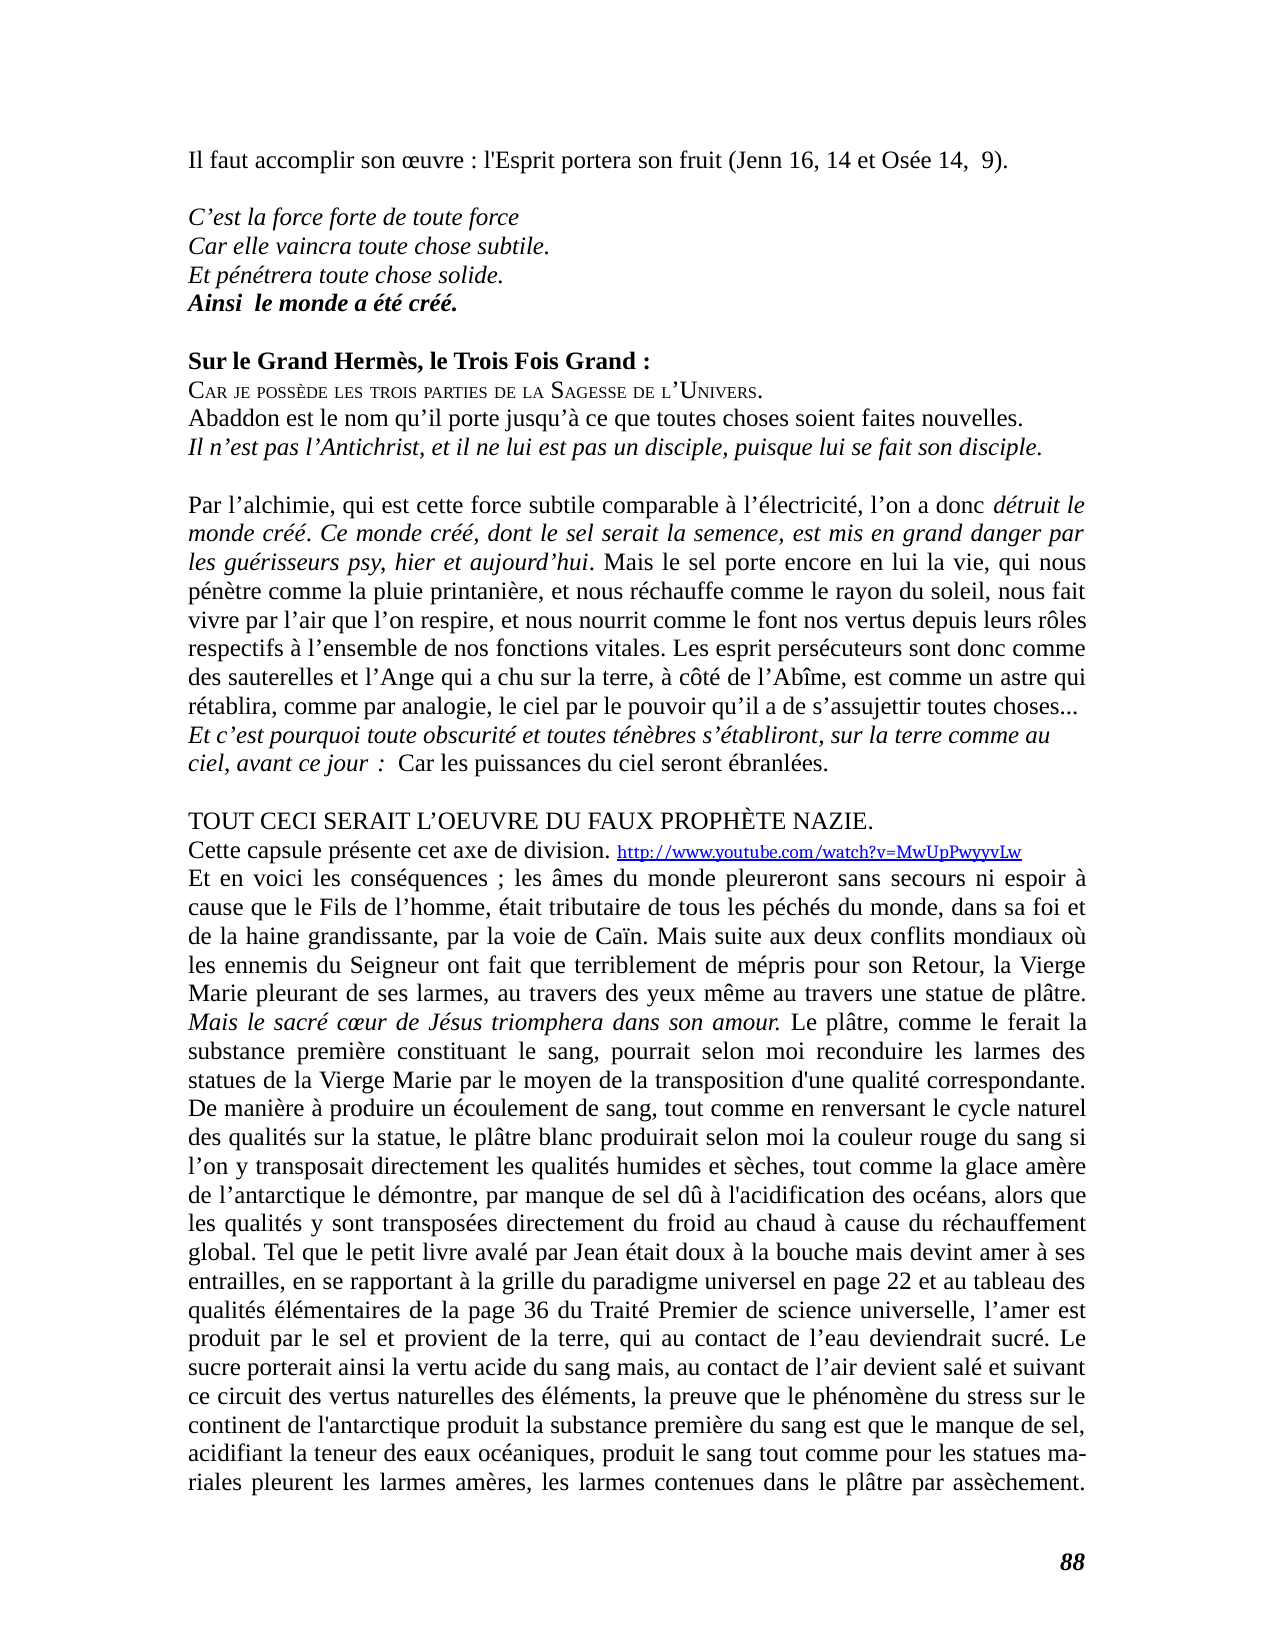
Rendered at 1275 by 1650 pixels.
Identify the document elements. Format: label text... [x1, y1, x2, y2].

text Sur le Grand Hermès, le Trois Fois Grand : [188, 346, 1087, 375]
text Par l’alchimie, qui est cette force subtile comparable à l’électricité, l’on a donc détruit le monde créé. Ce monde créé, dont le sel serait la semence, est mis en grand danger par les guérisseurs psy, hier et aujourd’hui. Mais le sel porte encore en lui la vie, qui nous pénètre comme la pluie printanière, et nous réchauffe comme le rayon du soleil, nous fait vivre par l’air que l’on respire, et nous nourrit comme le font nos vertus depuis leurs rôles respectifs à l’ensemble de nos fonctions vitales. Les esprit persécuteurs sont donc comme des sauterelles et l’Ange qui a chu sur la terre, à côté de l’Abîme, est comme un astre qui rétablira, comme par analogie, le ciel par le pouvoir qu’il a de s’assujettir toutes choses... [188, 490, 1087, 720]
text Cette capsule présente cet axe de division. http://www.youtube.com/watch?v=MwUpPwyyvLw [188, 835, 1087, 863]
text Abaddon est le nom qu’il porte jusqu’à ce que toutes choses soient faites nouvelles. [188, 403, 1087, 432]
text TOUT CECI SERAIT L’OEUVRE DU FAUX PROPHÈTE NAZIE. [188, 806, 1087, 835]
text Il n’est pas l’Antichrist, et il ne lui est pas un disciple, puisque lui se fait son disciple. [188, 432, 1087, 461]
text Car elle vaincra toute chose subtile. [188, 231, 1087, 260]
text C’est la force forte de toute force [188, 202, 1087, 231]
text Ainsi le monde a été créé. [188, 288, 1087, 317]
text Et pénétrera toute chose solide. [188, 260, 1087, 288]
text Car je possède les trois parties de la Sagesse de l’Univers. [188, 375, 1087, 403]
text Et en voici les conséquences ; les âmes du monde pleureront sans secours ni espoir à cause que le Fils de l’homme, était tributaire de tous les péchés du monde, dans sa foi et de la haine grandissante, par la voie de Caïn. Mais suite aux deux conflits mondiaux où les ennemis du Seigneur ont fait que terriblement de mépris pour son Retour, la Vierge Marie pleurant de ses larmes, au travers des yeux même au travers une statue de plâtre. Mais le sacré cœur de Jésus triomphera dans son amour. Le plâtre, comme le ferait la substance première constituant le sang, pourrait selon moi reconduire les larmes des statues de la Vierge Marie par le moyen de la transposition d'une qualité correspondante. De manière à produire un écoulement de sang, tout comme en renversant le cycle naturel des qualités sur la statue, le plâtre blanc produirait selon moi la couleur rouge du sang si l’on y transposait directement les qualités humides et sèches, tout comme la glace amère de l’antarctique le démontre, par manque de sel dû à l'acidification des océans, alors que les qualités y sont transposées directement du froid au chaud à cause du réchauffement global. Tel que le petit livre avalé par Jean était doux à la bouche mais devint amer à ses entrailles, en se rapportant à la grille du paradigme universel en page 22 et au tableau des qualités élémentaires de la page 36 du Traité Premier de science universelle, l’amer est produit par le sel et provient de la terre, qui au contact de l’eau deviendrait sucré. Le sucre porterait ainsi la vertu acide du sang mais, au contact de l’air devient salé et suivant ce circuit des vertus naturelles des éléments, la preuve que le phénomène du stress sur le continent de l'antarctique produit la substance première du sang est que le manque de sel, acidifiant la teneur des eaux océaniques, produit le sang tout comme pour les statues ma-riales pleurent les larmes amères, les larmes contenues dans le plâtre par assèchement. [188, 863, 1087, 1496]
text Il faut accomplir son œuvre : l'Esprit portera son fruit (Jenn 16, 14 et Osée 14, 9). [188, 145, 1087, 173]
text Et c’est pourquoi toute obscurité et toutes ténèbres s’établiront, sur la terre comme au ciel, avant ce jour : Car les puissances du ciel seront ébranlées. [188, 720, 1087, 777]
